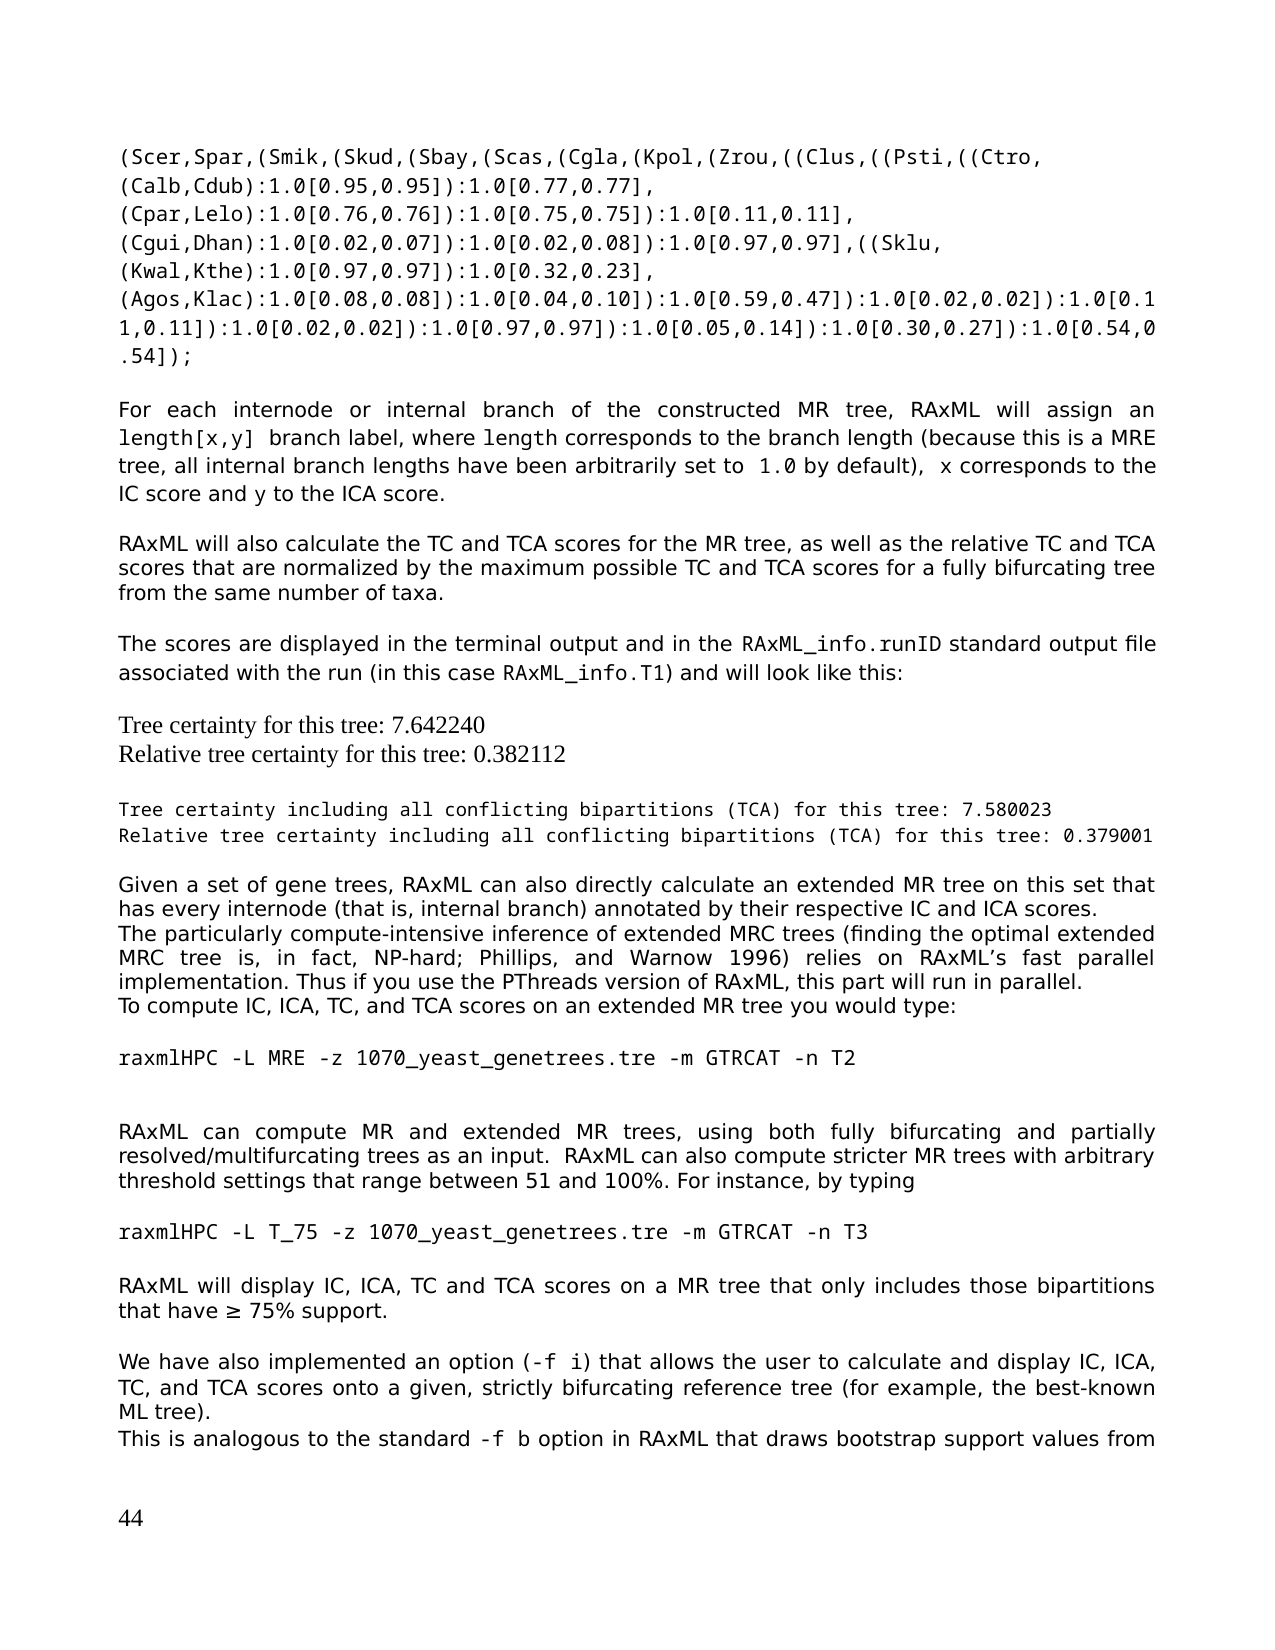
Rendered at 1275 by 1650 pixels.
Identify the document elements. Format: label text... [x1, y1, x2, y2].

text RAxML will also calculate the TC and TCA scores for the MR tree, as well as the relative TC and TCA scores that are normalized by the maximum possible TC and TCA scores for a fully bifurcating tree from the same number of taxa. [118, 532, 1157, 605]
text To compute IC, ICA, TC, and TCA scores on an extended MR tree you would type: [118, 994, 1157, 1019]
text The particularly compute-intensive inference of extended MRC trees (finding the optimal extended MRC tree is, in fact, NP-hard; Phillips, and Warnow 1996) relies on RAxML’s fast parallel implementation. Thus if you use the PThreads version of RAxML, this part will run in parallel. [118, 922, 1157, 994]
text Relative tree certainty including all conflicting bipartitions (TCA) for this tree: 0.379001 [118, 822, 1157, 848]
text The scores are displayed in the terminal output and in the RAxML_info.runID standard output file associated with the run (in this case RAxML_info.T1) and will look like this: [118, 629, 1157, 686]
text Tree certainty including all conflicting bipartitions (TCA) for this tree: 7.580023 [118, 797, 1157, 822]
text RAxML can compute MR and extended MR trees, using both fully bifurcating and partially resolved/multifurcating trees as an input. RAxML can also compute stricter MR trees with arbitrary threshold settings that range between 51 and 100%. For instance, by typing [118, 1120, 1157, 1193]
text raxmlHPC -L MRE -z 1070_yeast_genetrees.tre -m GTRCAT -n T2 [118, 1043, 1157, 1072]
text This is analogous to the standard -f b option in RAxML that draws bootstrap support values from [118, 1424, 1157, 1453]
text We have also implemented an option (-f i) that allows the user to calculate and display IC, ICA, TC, and TCA scores onto a given, strictly bifurcating reference tree (for example, the best-known ML tree). [118, 1347, 1157, 1424]
text Relative tree certainty for this tree: 0.382112 [118, 739, 1157, 768]
text Tree certainty for this tree: 7.642240 [118, 710, 1157, 739]
text Given a set of gene trees, RAxML can also directly calculate an extended MR tree on this set that has every internode (that is, internal branch) annotated by their respective IC and ICA scores. [118, 873, 1157, 922]
text RAxML will display IC, ICA, TC and TCA scores on a MR tree that only includes those bipartitions that have ≥ 75% support. [118, 1274, 1157, 1323]
text For each internode or internal branch of the constructed MR tree, RAxML will assign an length[x,y] branch label, where length corresponds to the branch length (because this is a MRE tree, all internal branch lengths have been arbitrarily set to 1.0 by default), x corresponds to the IC score and y to the ICA score. [118, 398, 1157, 508]
text (Scer,Spar,(Smik,(Skud,(Sbay,(Scas,(Cgla,(Kpol,(Zrou,((Clus,((Psti,((Ctro,(Calb,Cdub):1.0[0.95,0.95]):1.0[0.77,0.77],(Cpar,Lelo):1.0[0.76,0.76]):1.0[0.75,0.75]):1.0[0.11,0.11],(Cgui,Dhan):1.0[0.02,0.07]):1.0[0.02,0.08]):1.0[0.97,0.97],((Sklu,(Kwal,Kthe):1.0[0.97,0.97]):1.0[0.32,0.23],(Agos,Klac):1.0[0.08,0.08]):1.0[0.04,0.10]):1.0[0.59,0.47]):1.0[0.02,0.02]):1.0[0.11,0.11]):1.0[0.02,0.02]):1.0[0.97,0.97]):1.0[0.05,0.14]):1.0[0.30,0.27]):1.0[0.54,0.54]); [118, 142, 1157, 370]
text raxmlHPC -L T_75 -z 1070_yeast_genetrees.tre -m GTRCAT -n T3 [118, 1217, 1157, 1246]
